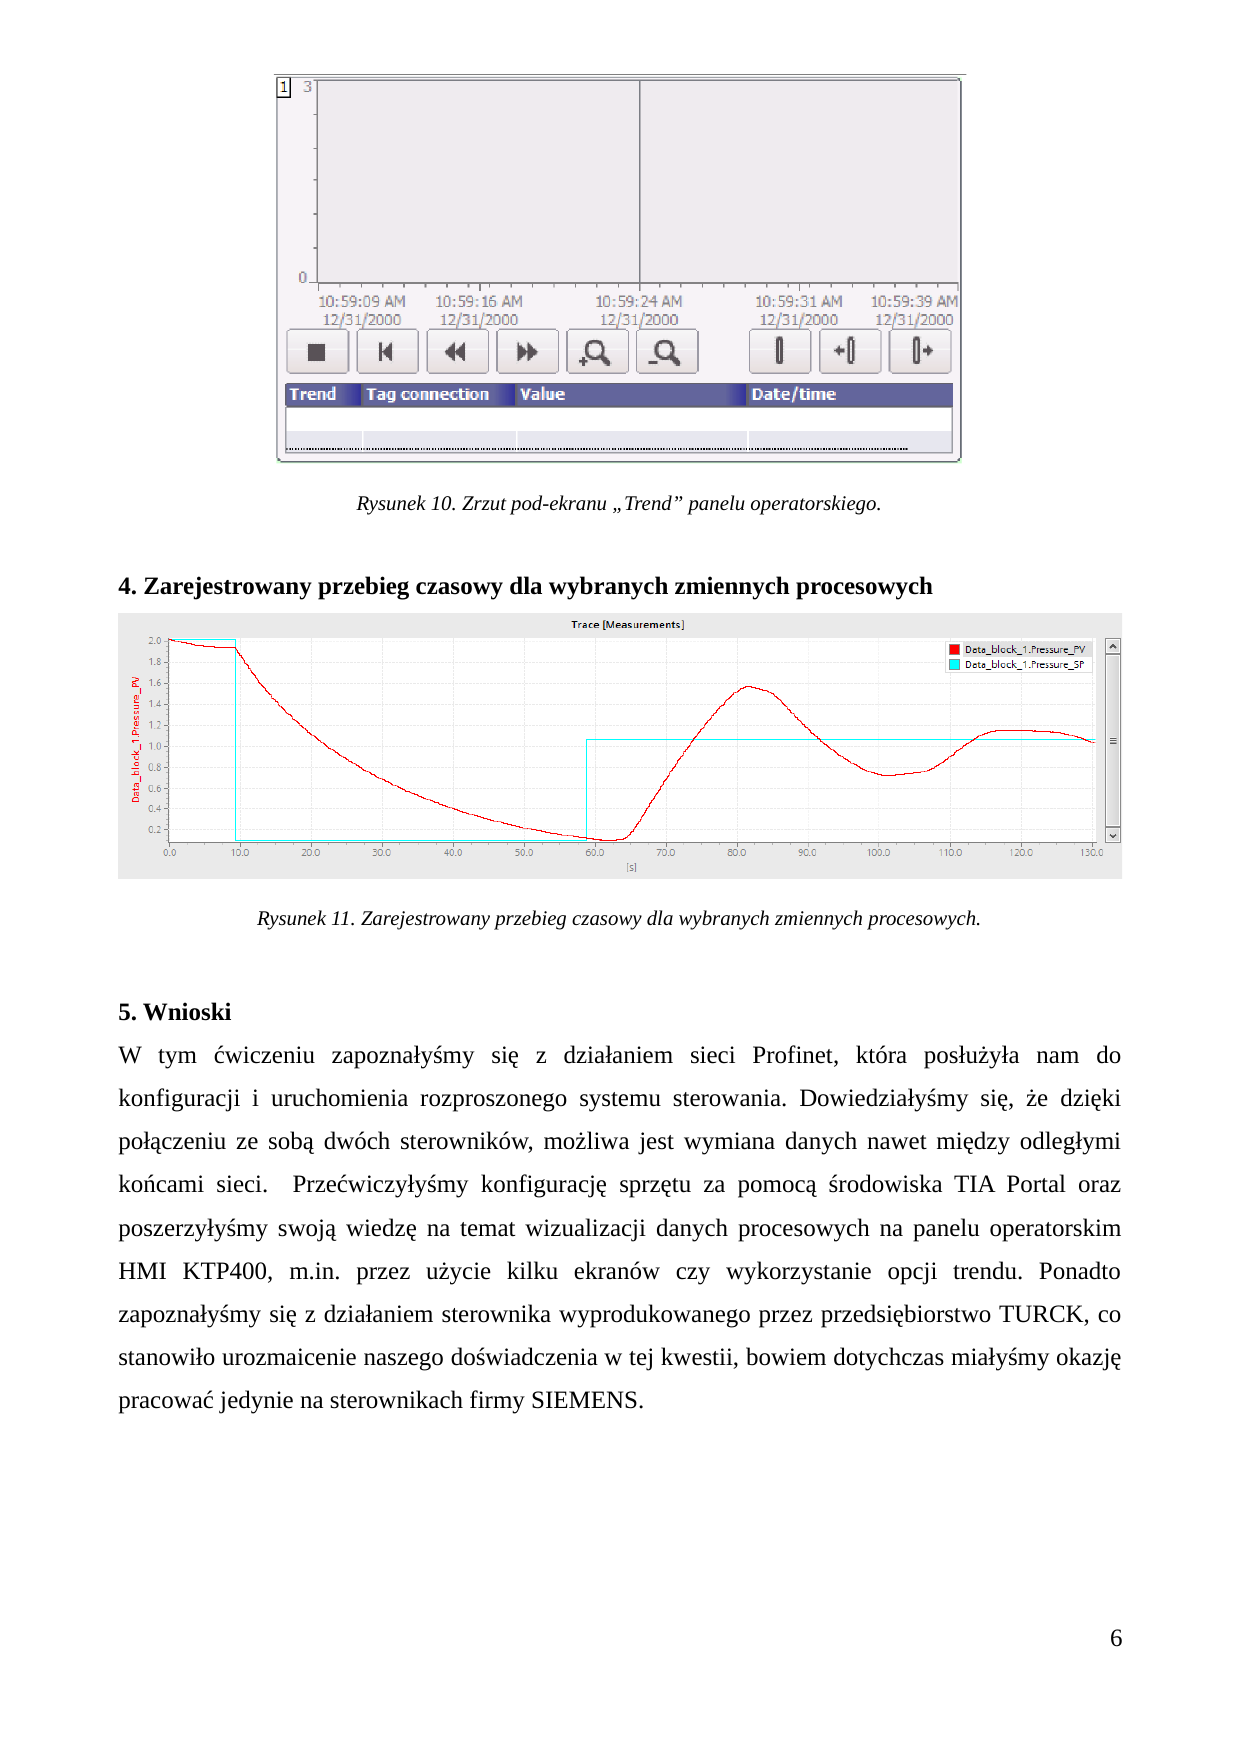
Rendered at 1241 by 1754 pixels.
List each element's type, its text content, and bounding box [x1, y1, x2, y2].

text 4. Zarejestrowany przebieg czasowy dla wybranych zmiennych procesowych [118, 571, 1122, 599]
text W tym ćwiczeniu zapoznałyśmy się z działaniem sieci Profinet, która posłużyła nam do konfiguracji i uruchomienia rozproszonego systemu sterowania. Dowiedziałyśmy się, że dzięki połączeniu ze sobą dwóch sterowników, możliwa jest wymiana danych nawet między odległymi końcami sieci. Przećwiczyłyśmy konfigurację sprzętu za pomocą środowiska TIA Portal oraz poszerzyłyśmy swoją wiedzę na temat wizualizacji danych procesowych na panelu operatorskim HMI KTP400, m.in. przez użycie kilku ekranów czy wykorzystanie opcji trendu. Ponadto zapoznałyśmy się z działaniem sterownika wyprodukowanego przez przedsiębiorstwo TURCK, co stanowiło urozmaicenie naszego doświadczenia w tej kwestii, bowiem dotychczas miałyśmy okazję pracować jedynie na sterownikach firmy SIEMENS. [118, 1040, 1122, 1414]
text Rysunek 11. Zarejestrowany przebieg czasowy dla wybranych zmiennych procesowych. [118, 905, 1122, 929]
text 5. Wnioski [118, 997, 1122, 1026]
text Rysunek 10. Zrzut pod-ekranu „Trend” panelu operatorskiego. [118, 491, 1122, 515]
